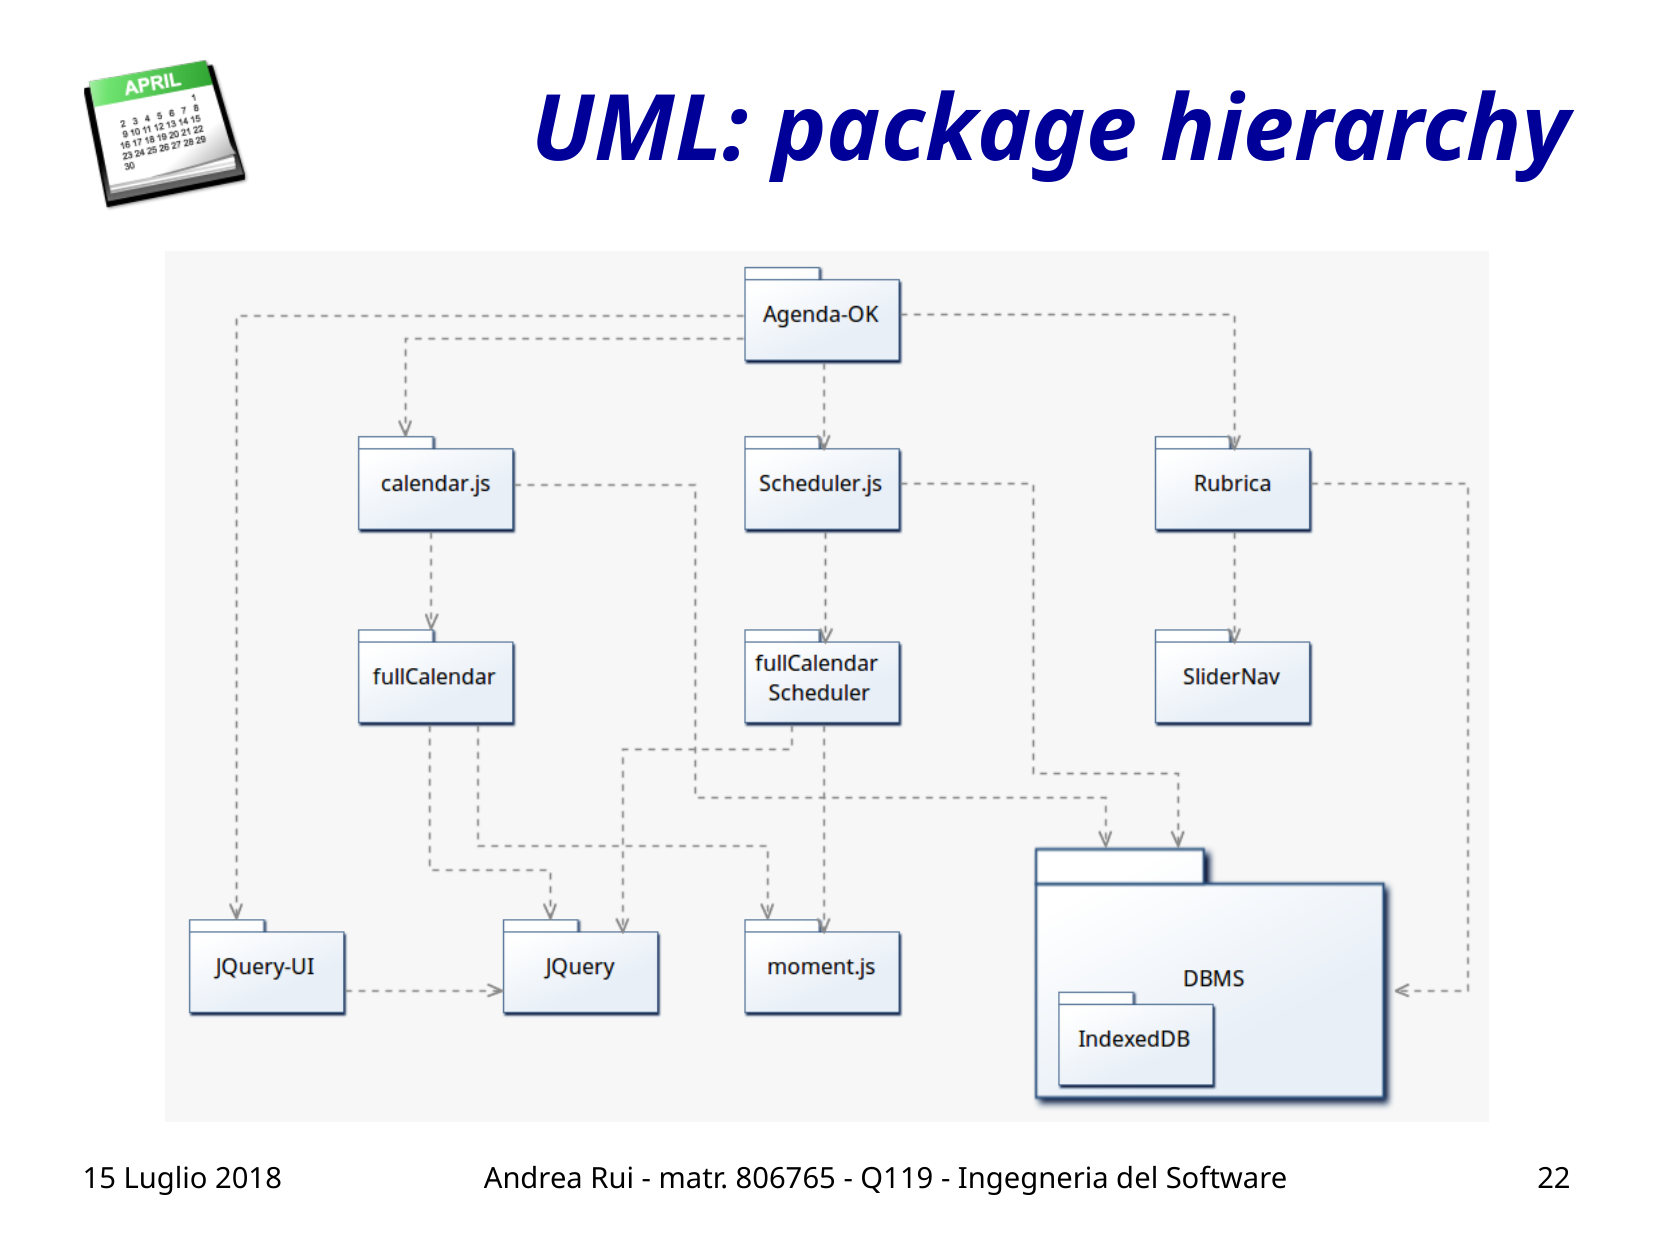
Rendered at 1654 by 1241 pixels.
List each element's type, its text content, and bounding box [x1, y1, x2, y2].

title UML: package hierarchy [318, 49, 1571, 201]
picture [165, 251, 1489, 1123]
picture [83, 53, 249, 219]
